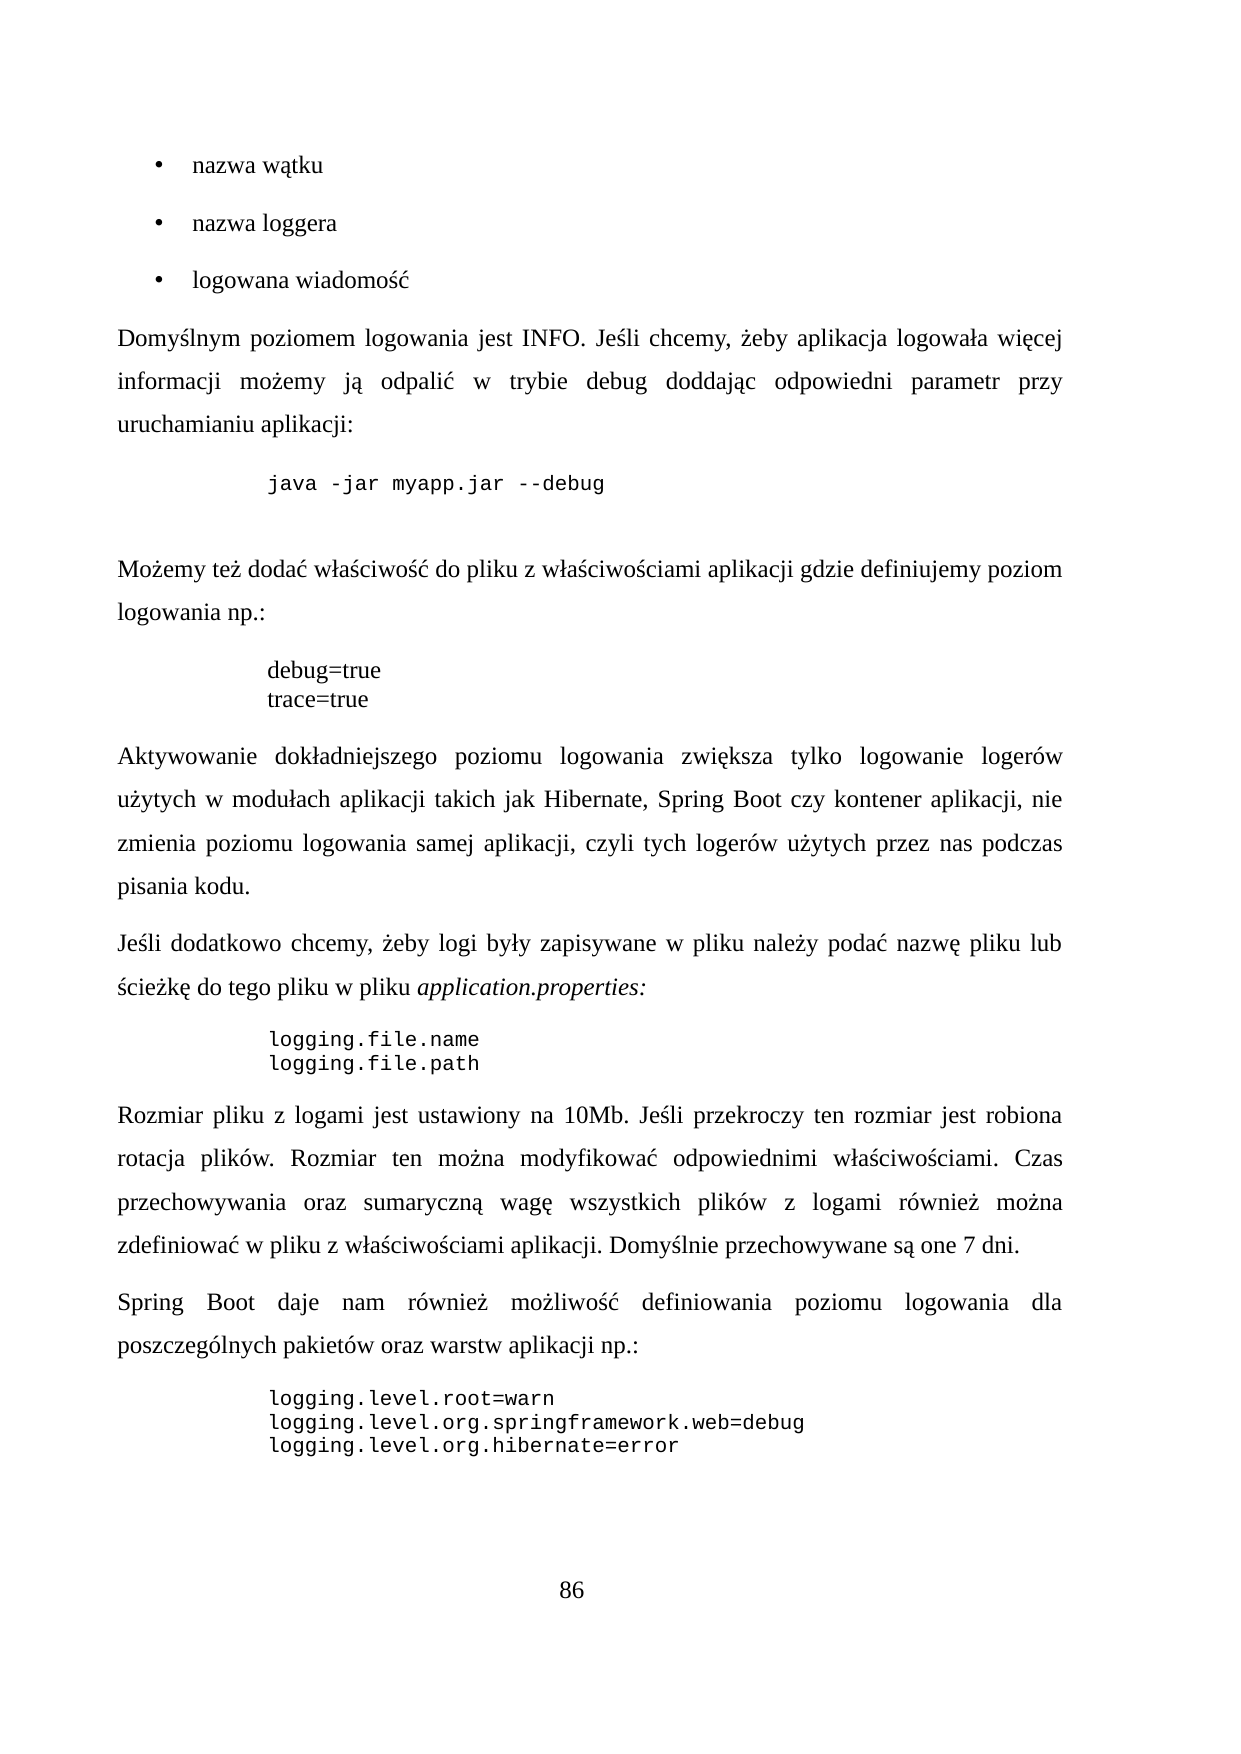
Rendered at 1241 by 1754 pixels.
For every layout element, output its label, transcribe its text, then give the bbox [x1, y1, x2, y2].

list nazwa wątku [154, 150, 1063, 179]
text logging.level.org.springframework.web=debug [192, 1412, 1063, 1436]
list nazwa loggera [154, 208, 1063, 236]
text logging.file.name [192, 1029, 1063, 1053]
list logowana wiadomość [154, 265, 1063, 294]
text Domyślnym poziomem logowania jest INFO. Jeśli chcemy, żeby aplikacja logowała więcej informacji możemy ją odpalić w trybie debug doddając odpowiedni parametr przy uruchamianiu aplikacji: [117, 323, 1063, 438]
text Rozmiar pliku z logami jest ustawiony na 10Mb. Jeśli przekroczy ten rozmiar jest robiona rotacja plików. Rozmiar ten można modyfikować odpowiednimi właściwościami. Czas przechowywania oraz sumaryczną wagę wszystkich plików z logami również można zdefiniować w pliku z właściwościami aplikacji. Domyślnie przechowywane są one 7 dni. [117, 1100, 1063, 1258]
text Aktywowanie dokładniejszego poziomu logowania zwiększa tylko logowanie logerów użytych w modułach aplikacji takich jak Hibernate, Spring Boot czy kontener aplikacji, nie zmienia poziomu logowania samej aplikacji, czyli tych logerów użytych przez nas podczas pisania kodu. [117, 741, 1063, 899]
text Jeśli dodatkowo chcemy, żeby logi były zapisywane w pliku należy podać nazwę pliku lub ścieżkę do tego pliku w pliku application.properties: [117, 928, 1063, 1000]
text java -jar myapp.jar --debug [192, 467, 1063, 497]
text logging.file.path [192, 1053, 1063, 1077]
text logging.level.org.hibernate=error [192, 1436, 1063, 1459]
text logging.level.root=warn [192, 1388, 1063, 1412]
text Możemy też dodać właściwość do pliku z właściwościami aplikacji gdzie definiujemy poziom logowania np.: [117, 554, 1063, 626]
text Spring Boot daje nam również możliwość definiowania poziomu logowania dla poszczególnych pakietów oraz warstw aplikacji np.: [117, 1287, 1063, 1359]
text debug=true trace=true [192, 655, 1063, 713]
